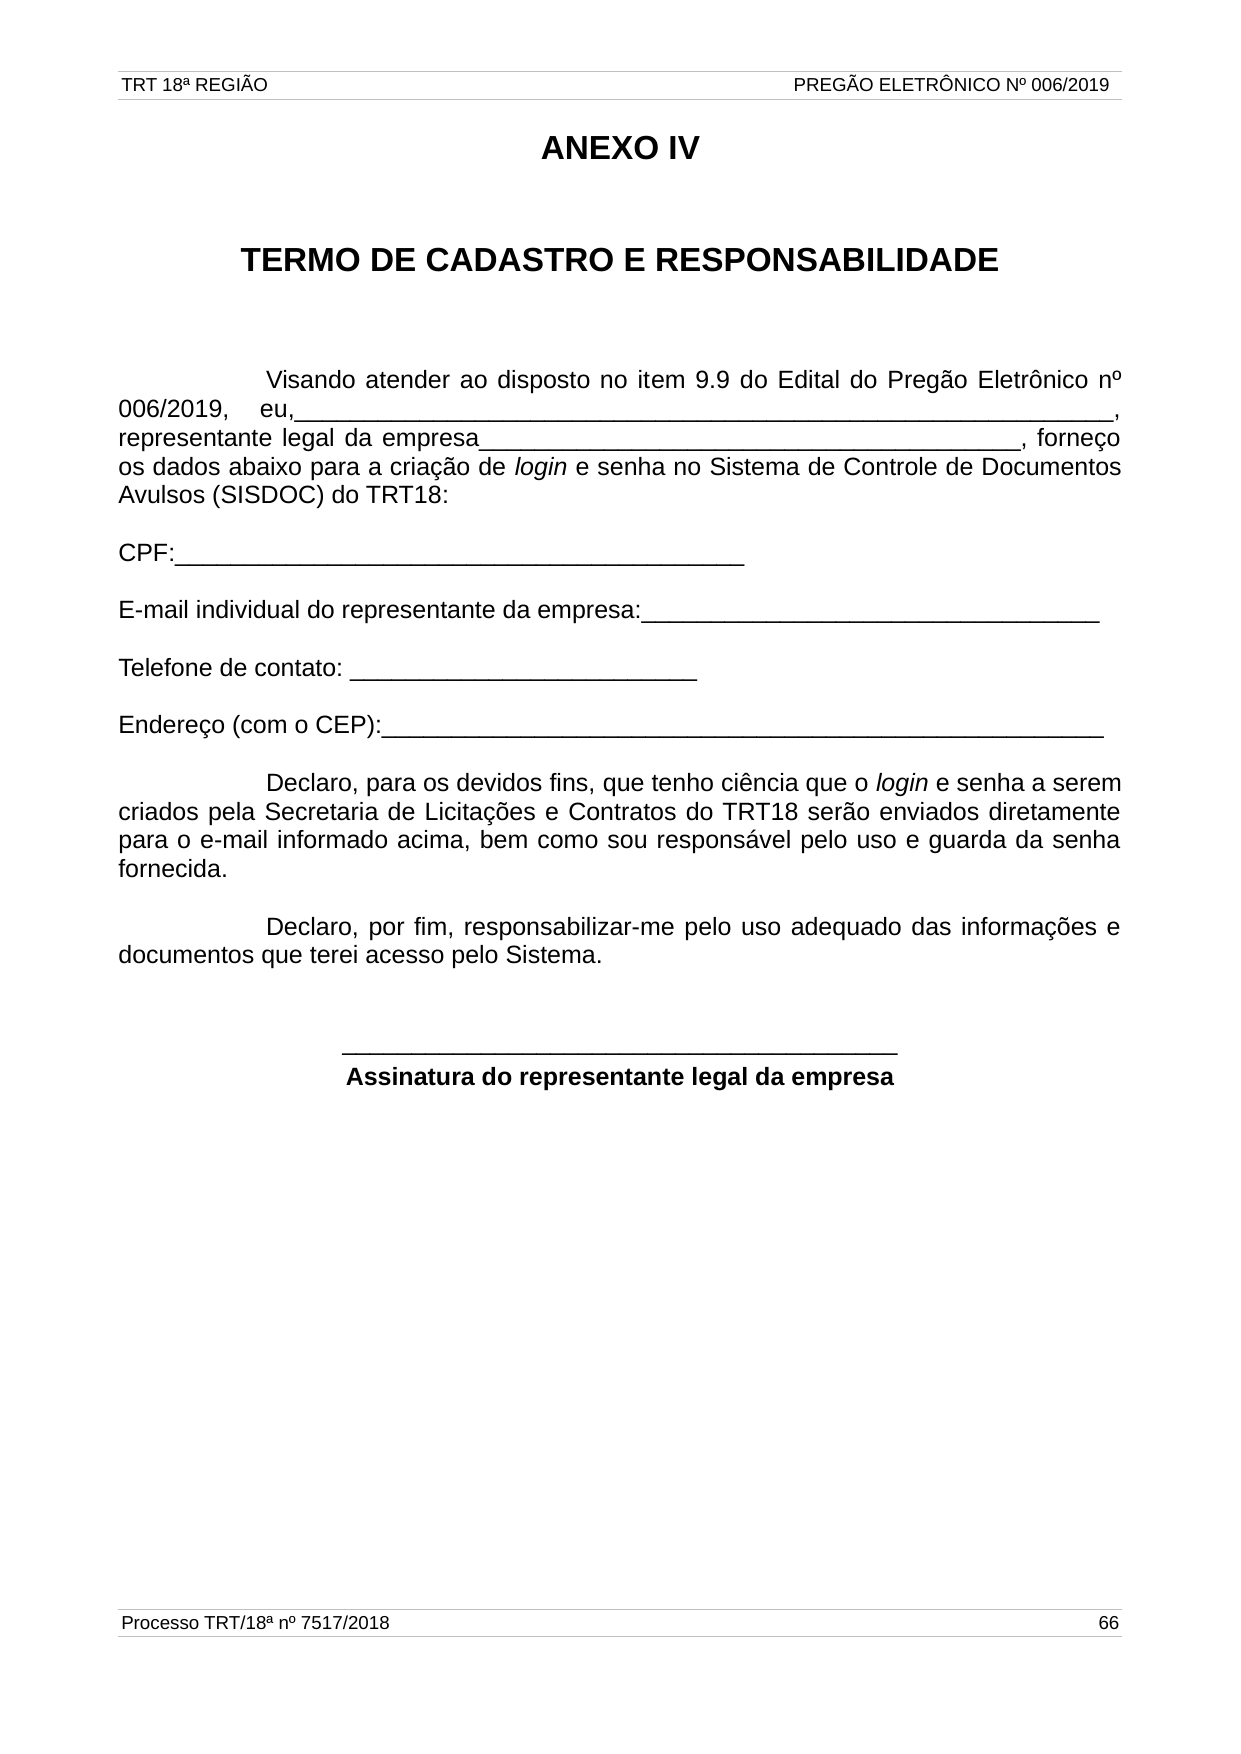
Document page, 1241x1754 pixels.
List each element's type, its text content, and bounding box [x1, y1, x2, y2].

text ________________________________________ [118, 1026, 1122, 1055]
text CPF:_________________________________________ [118, 538, 1122, 566]
text Visando atender ao disposto no item 9.9 do Edital do Pregão Eletrônico nº 006/2019, eu,___________________________________________________________, representante legal da empresa_______________________________________, forneço os dados abaixo para a criação de login e senha no Sistema de Controle de Documentos Avulsos (SISDOC) do TRT18: [118, 365, 1122, 509]
text Telefone de contato: _________________________ [118, 653, 1122, 681]
text TERMO DE CADASTRO E RESPONSABILIDADE [118, 241, 1122, 279]
text Assinatura do representante legal da empresa [118, 1055, 1122, 1091]
text Endereço (com o CEP):____________________________________________________ [118, 710, 1122, 739]
text E-mail individual do representante da empresa:_________________________________ [118, 595, 1122, 624]
text Declaro, por fim, responsabilizar-me pelo uso adequado das informações e documentos que terei acesso pelo Sistema. [118, 911, 1122, 969]
text ANEXO IV [118, 128, 1122, 167]
text Declaro, para os devidos fins, que tenho ciência que o login e senha a serem criados pela Secretaria de Licitações e Contratos do TRT18 serão enviados diretamente para o e-mail informado acima, bem como sou responsável pelo uso e guarda da senha fornecida. [118, 768, 1122, 883]
